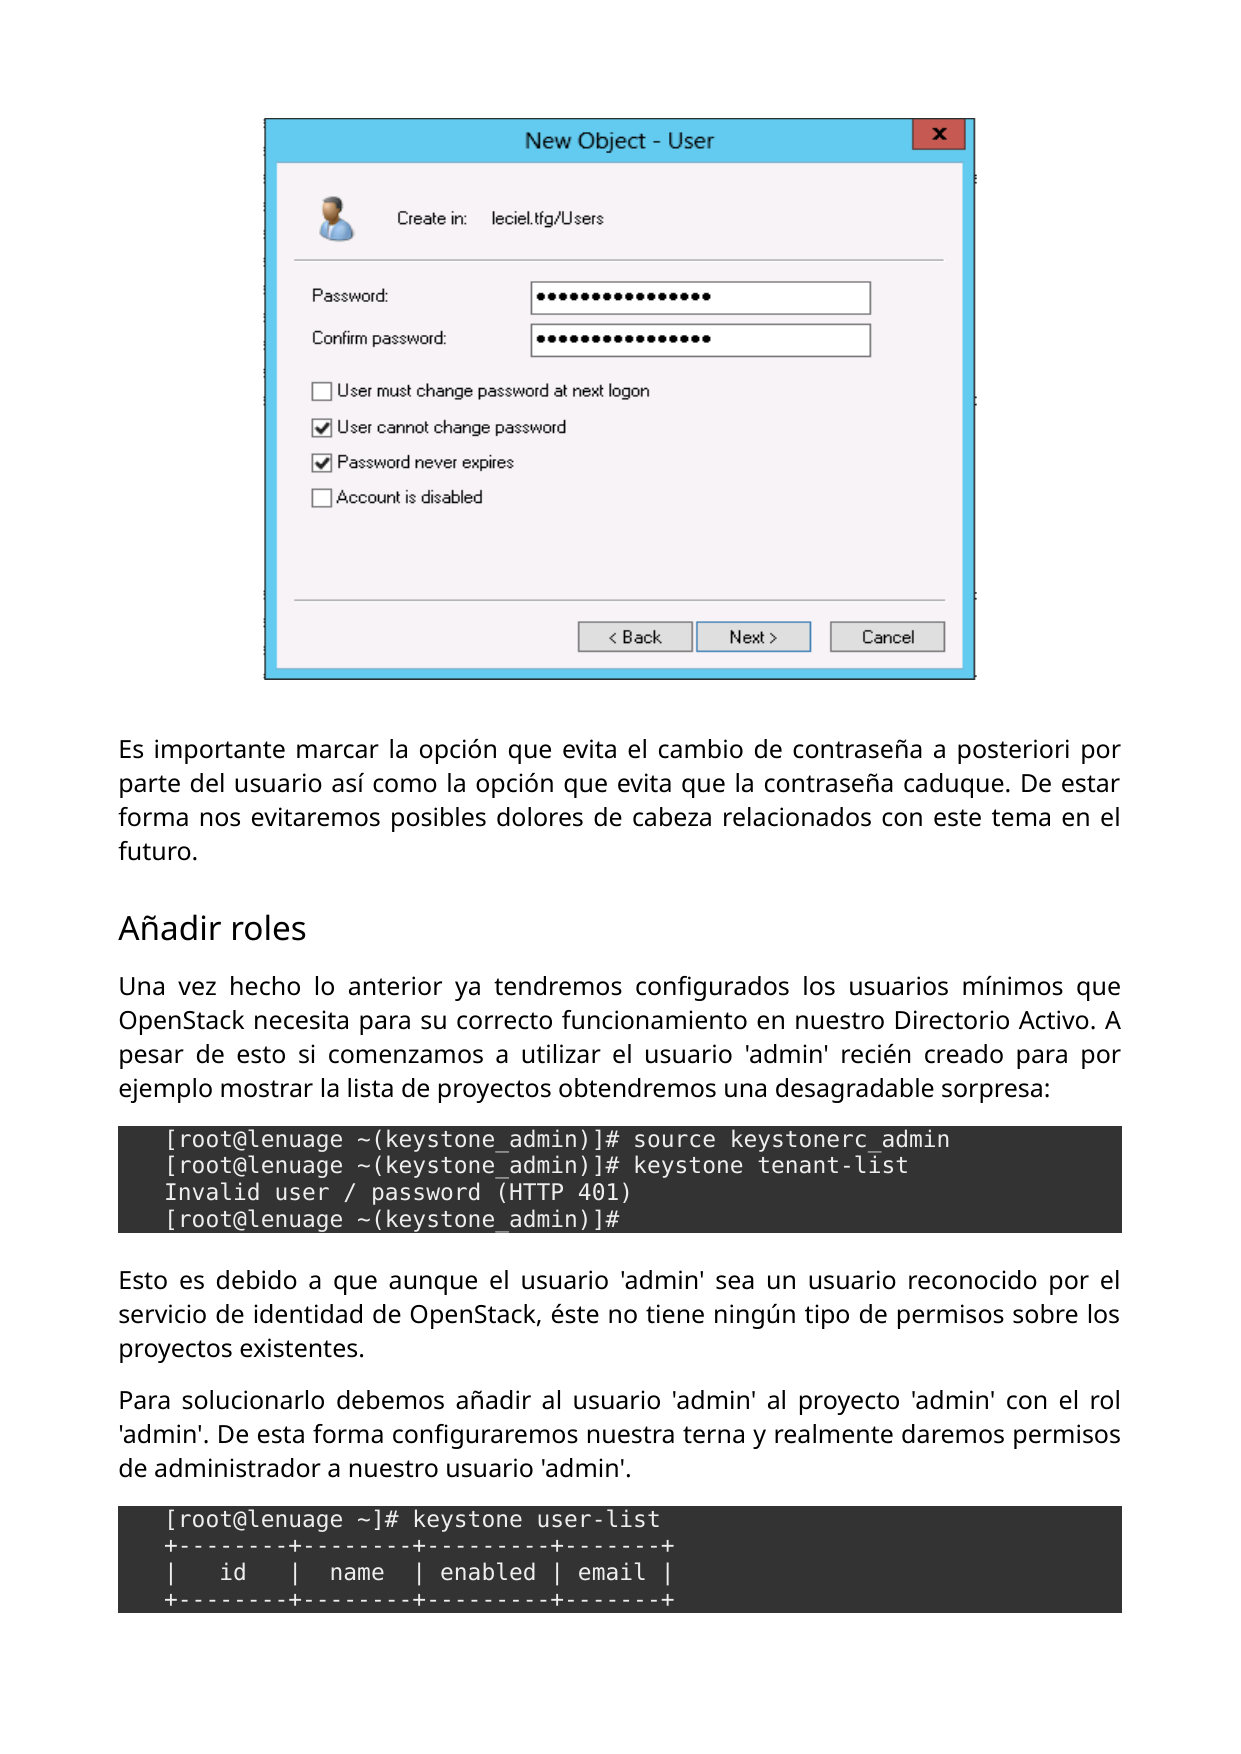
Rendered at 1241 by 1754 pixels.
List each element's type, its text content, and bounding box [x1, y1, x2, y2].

text | id | name | enabled | email | [118, 1559, 1122, 1586]
text +--------+--------+---------+-------+ [118, 1586, 1122, 1613]
text Esto es debido a que aunque el usuario 'admin' sea un usuario reconocido por el servicio de identidad de OpenStack, éste no tiene ningún tipo de permisos sobre los proyectos existentes. [118, 1263, 1122, 1365]
text [root@lenuage ~(keystone_admin)]# keystone tenant-list [118, 1153, 1122, 1179]
text Invalid user / password (HTTP 401) [118, 1179, 1122, 1206]
text [root@lenuage ~(keystone_admin)]# source keystonerc_admin [118, 1126, 1122, 1153]
picture [263, 118, 977, 680]
subtitle Añadir roles [118, 905, 1122, 950]
text [root@lenuage ~(keystone_admin)]# [118, 1206, 1122, 1233]
text Una vez hecho lo anterior ya tendremos configurados los usuarios mínimos que OpenStack necesita para su correcto funcionamiento en nuestro Directorio Activo. A pesar de esto si comenzamos a utilizar el usuario 'admin' recién creado para por ejemplo mostrar la lista de proyectos obtendremos una desagradable sorpresa: [118, 969, 1122, 1105]
text Para solucionarlo debemos añadir al usuario 'admin' al proyecto 'admin' con el rol 'admin'. De esta forma configuraremos nuestra terna y realmente daremos permisos de administrador a nuestro usuario 'admin'. [118, 1383, 1122, 1485]
text +--------+--------+---------+-------+ [118, 1533, 1122, 1559]
text Es importante marcar la opción que evita el cambio de contraseña a posteriori por parte del usuario así como la opción que evita que la contraseña caduque. De estar forma nos evitaremos posibles dolores de cabeza relacionados con este tema en el futuro. [118, 732, 1122, 868]
text [root@lenuage ~]# keystone user-list [118, 1506, 1122, 1533]
